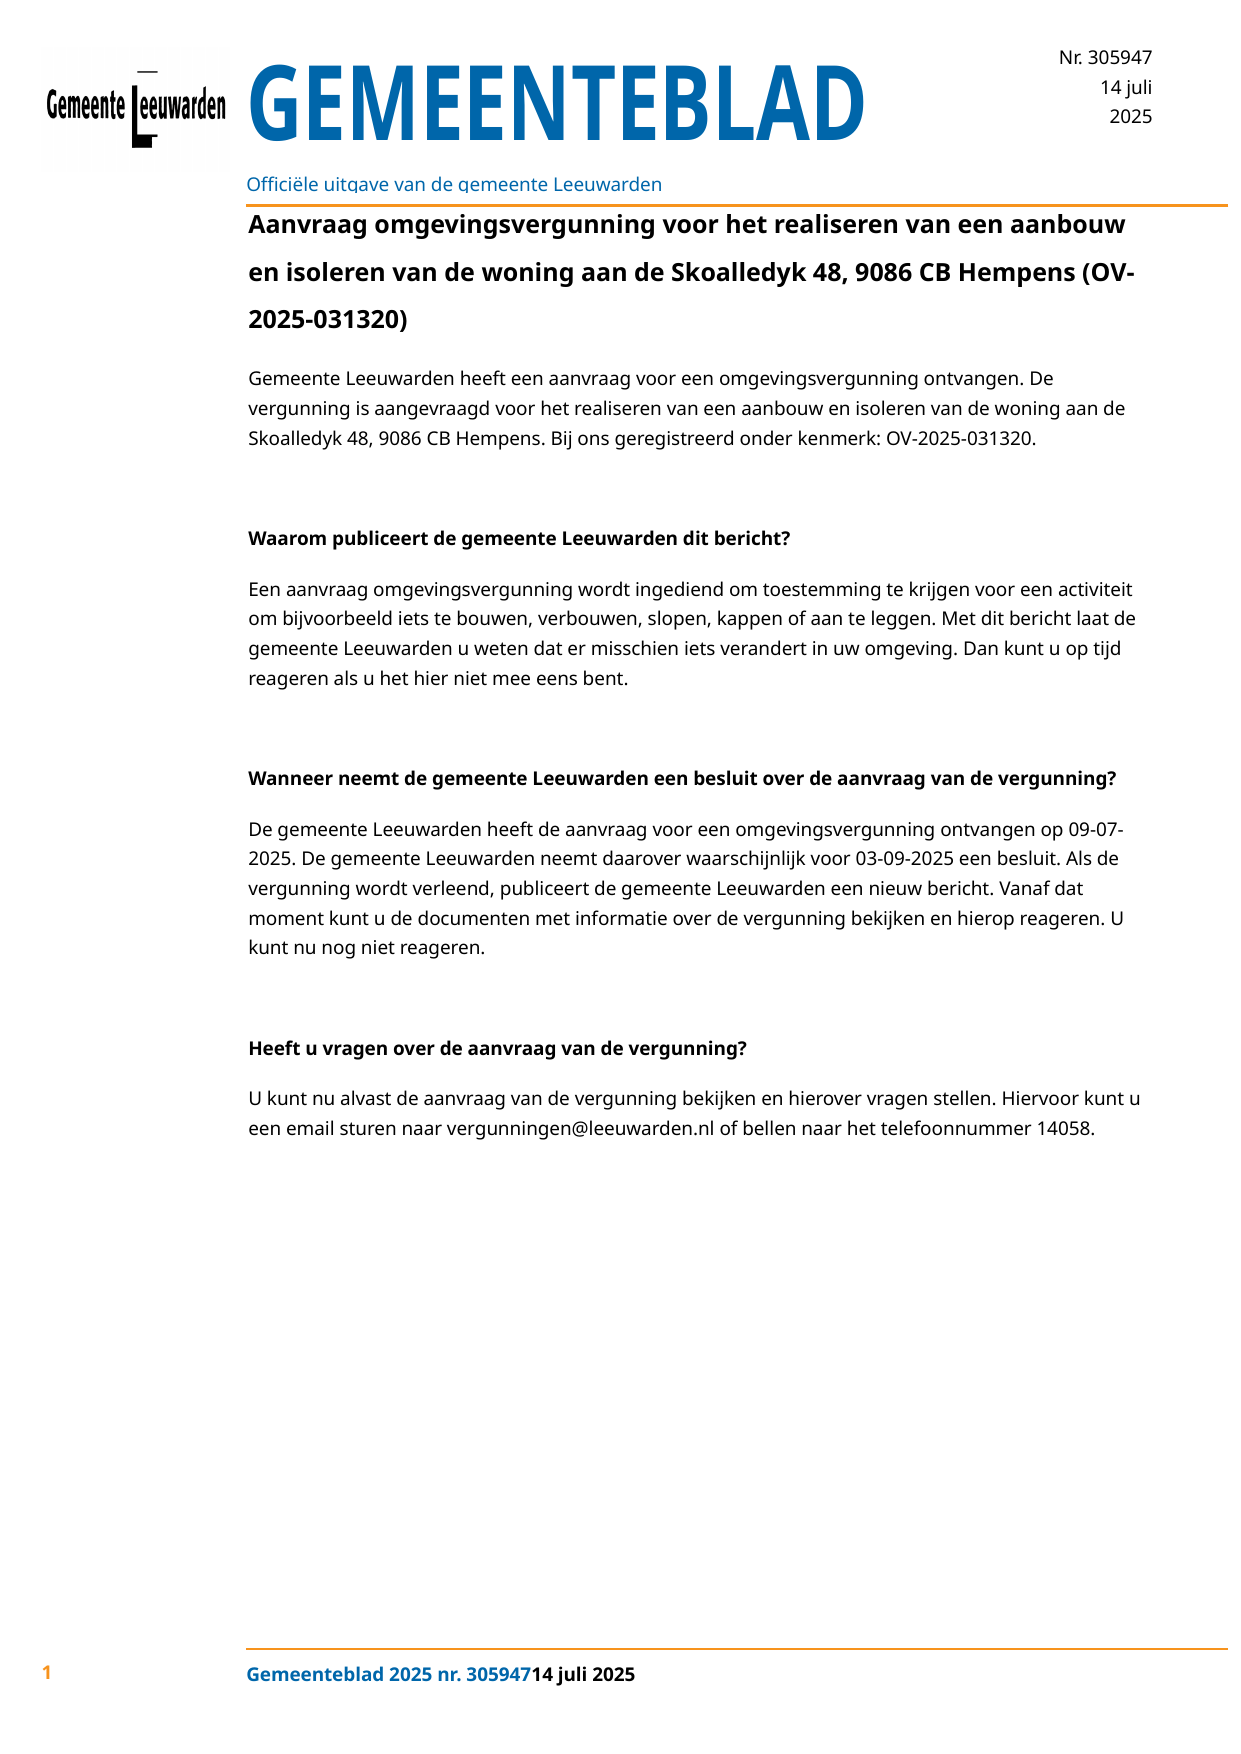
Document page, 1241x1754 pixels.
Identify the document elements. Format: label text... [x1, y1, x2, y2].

text Waarom publiceert de gemeente Leeuwarden dit bericht? [248, 526, 1152, 551]
text De gemeente Leeuwarden heeft de aanvraag voor een omgevingsvergunning ontvangen op 09-07-2025. De gemeente Leeuwarden neemt daarover waarschijnlijk voor 03-09-2025 een besluit. Als de vergunning wordt verleend, publiceert de gemeente Leeuwarden een nieuw bericht. Vanaf dat moment kunt u de documenten met informatie over de vergunning bekijken en hierop reageren. U kunt nu nog niet reageren. [248, 816, 1152, 960]
text Gemeente Leeuwarden heeft een aanvraag voor een omgevingsvergunning ontvangen. De vergunning is aangevraagd voor het realiseren van een aanbouw en isoleren van de woning aan de Skoalledyk 48, 9086 CB Hempens. Bij ons geregistreerd onder kenmerk: OV-2025-031320. [248, 366, 1152, 450]
text Wanneer neemt de gemeente Leeuwarden een besluit over de aanvraag van de vergunning? [248, 766, 1152, 791]
text Een aanvraag omgevingsvergunning wordt ingediend om toestemming te krijgen voor een activiteit om bijvoorbeeld iets te bouwen, verbouwen, slopen, kappen of aan te leggen. Met dit bericht laat de gemeente Leeuwarden u weten dat er misschien iets verandert in uw omgeving. Dan kunt u op tijd reageren als u het hier niet mee eens bent. [248, 576, 1152, 690]
text Aanvraag omgevingsvergunning voor het realiseren van een aanbouw en isoleren van de woning aan de Skoalledyk 48, 9086 CB Hempens (OV-2025-031320) [248, 207, 1152, 336]
text U kunt nu alvast de aanvraag van de vergunning bekijken en hierover vragen stellen. Hiervoor kunt u een email sturen naar vergunningen@leeuwarden.nl of bellen naar het telefoonnummer 14058. [248, 1086, 1152, 1141]
text Heeft u vragen over de aanvraag van de vergunning? [248, 1035, 1152, 1061]
picture [41, 47, 231, 172]
